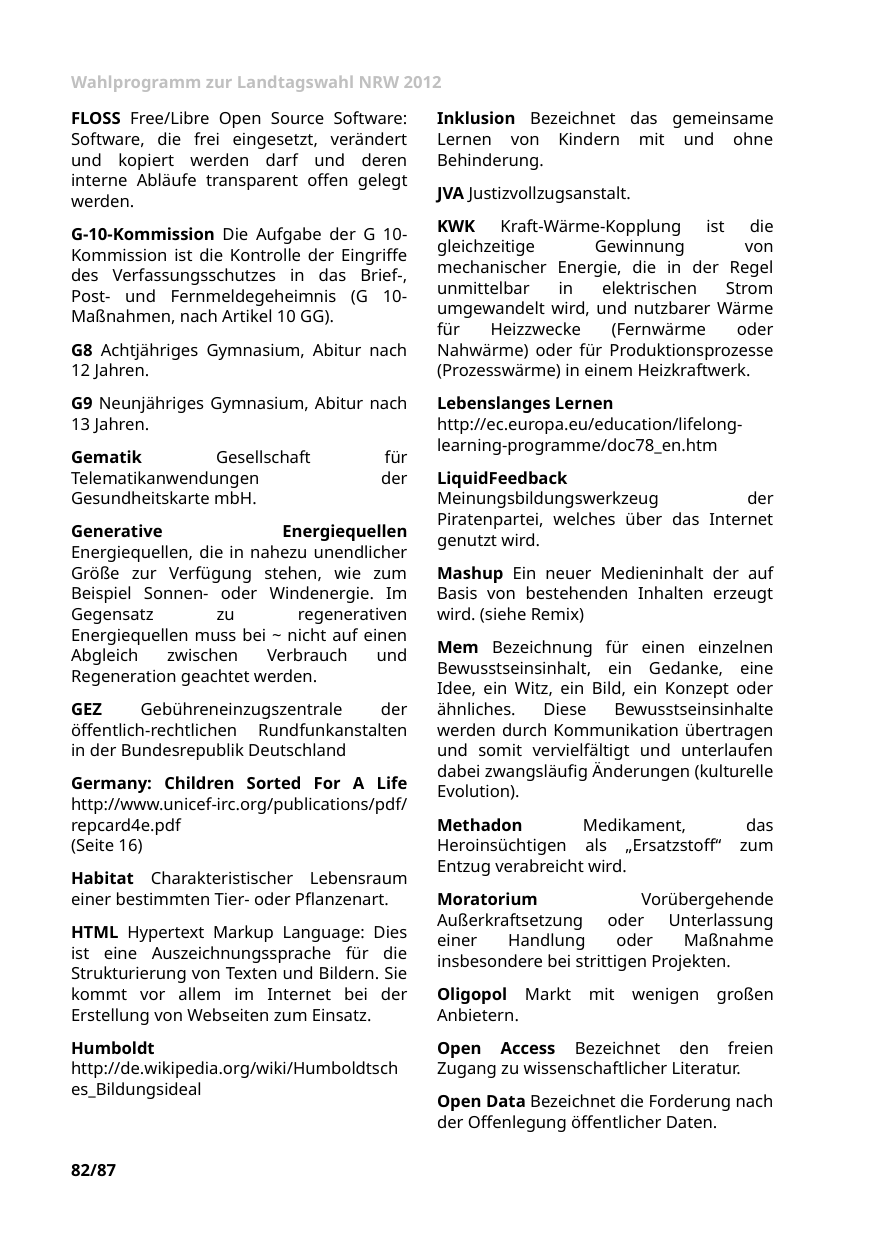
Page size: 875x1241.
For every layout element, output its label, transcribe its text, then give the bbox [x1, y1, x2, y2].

text Open Access Bezeichnet den freien Zugang zu wissenschaftlicher Literatur. [437, 1038, 774, 1079]
text Mem Bezeichnung für einen einzelnen Bewusstseinsinhalt, ein Gedanke, eine Idee, ein Witz, ein Bild, ein Konzept oder ähnliches. Diese Bewusstseinsinhalte werden durch Kommunikation übertragen und somit vervielfältigt und unterlaufen dabei zwangsläufig Änderungen (kulturelle Evolution). [437, 637, 774, 802]
text Inklusion Bezeichnet das gemeinsame Lernen von Kindern mit und ohne Behinderung. [437, 108, 774, 170]
text Gematik Gesellschaft für Telematikanwendungen der Gesundheitskarte mbH. [71, 447, 407, 509]
text Humboldt http://de.wikipedia.org/wiki/Humboldtsches_Bildungsideal [71, 1038, 407, 1099]
text Germany: Children Sorted For A Life http://www.unicef-irc.org/publications/pdf/repcard4e.pdf (Seite 16) [71, 773, 407, 856]
text FLOSS Free/Libre Open Source Software: Software, die frei eingesetzt, verändert und kopiert werden darf und deren interne Abläufe transparent offen gelegt werden. [71, 108, 407, 211]
text HTML Hypertext Markup Language: Dies ist eine Auszeichnungssprache für die Strukturierung von Texten und Bildern. Sie kommt vor allem im Internet bei der Erstellung von Webseiten zum Einsatz. [71, 922, 407, 1025]
text JVA Justizvollzugsanstalt. [437, 183, 774, 203]
text G9 Neunjähriges Gymnasium, Abitur nach 13 Jahren. [71, 393, 407, 434]
text Lebenslanges Lernen http://ec.europa.eu/education/lifelong-learning-programme/doc78_en.htm [437, 393, 774, 455]
text Oligopol Markt mit wenigen großen Anbietern. [437, 984, 774, 1025]
text G-10-Kommission Die Aufgabe der G 10-Kommission ist die Kontrolle der Eingriffe des Verfassungsschutzes in das Brief-, Post- und Fernmeldegeheimnis (G 10-Maßnahmen, nach Artikel 10 GG). [71, 224, 407, 327]
text LiquidFeedback Meinungsbildungswerkzeug der Piratenpartei, welches über das Internet genutzt wird. [437, 468, 774, 550]
text Methadon Medikament, das Heroinsüchtigen als „Ersatzstoff“ zum Entzug verabreicht wird. [437, 814, 774, 876]
text Open Data Bezeichnet die Forderung nach der Offenlegung öffentlicher Daten. [437, 1091, 774, 1133]
text Habitat Charakteristischer Lebensraum einer bestimmten Tier- oder Pflanzenart. [71, 868, 407, 909]
text Generative Energiequellen Energiequellen, die in nahezu unendlicher Größe zur Verfügung stehen, wie zum Beispiel Sonnen- oder Windenergie. Im Gegensatz zu regenerativen Energiequellen muss bei ~ nicht auf einen Abgleich zwischen Verbrauch und Regeneration geachtet werden. [71, 521, 407, 686]
text GEZ Gebühreneinzugszentrale der öffentlich-rechtlichen Rundfunkanstalten in der Bundesrepublik Deutschland [71, 699, 407, 761]
text Moratorium Vorübergehende Außerkraftsetzung oder Unterlassung einer Handlung oder Maßnahme insbesondere bei strittigen Projekten. [437, 889, 774, 971]
text KWK Kraft-Wärme-Kopplung ist die gleichzeitige Gewinnung von mechanischer Energie, die in der Regel unmittelbar in elektrischen Strom umgewandelt wird, und nutzbarer Wärme für Heizzwecke (Fernwärme oder Nahwärme) oder für Produktionsprozesse (Prozesswärme) in einem Heizkraftwerk. [437, 216, 774, 381]
text Mashup Ein neuer Medieninhalt der auf Basis von bestehenden Inhalten erzeugt wird. (siehe Remix) [437, 563, 774, 624]
text G8 Achtjähriges Gymnasium, Abitur nach 12 Jahren. [71, 339, 407, 381]
